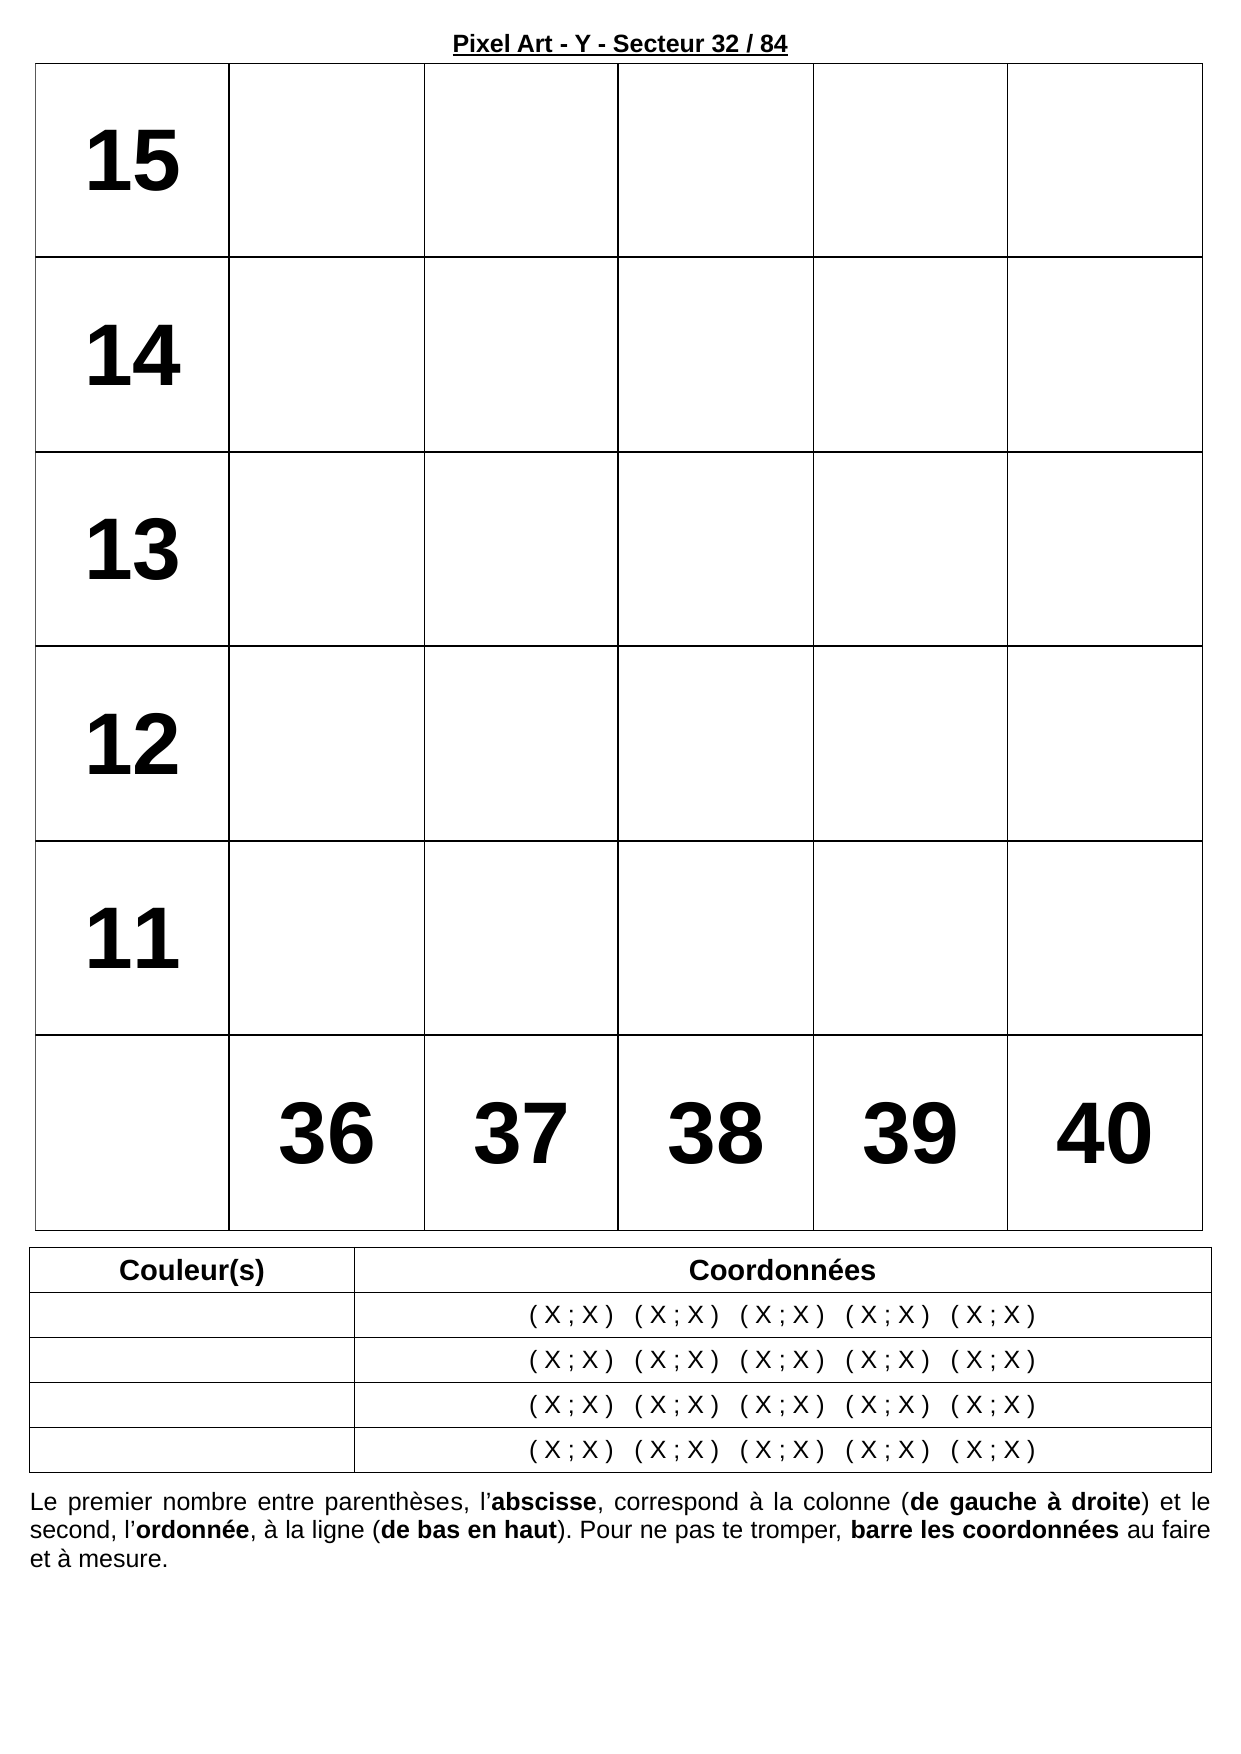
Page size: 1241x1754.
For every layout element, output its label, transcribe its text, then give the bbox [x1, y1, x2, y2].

table_cell ( X ; X ) ( X ; X ) ( X ; X ) ( X ; X ) ( X ; X ) [355, 1338, 1211, 1382]
table_cell ( X ; X ) ( X ; X ) ( X ; X ) ( X ; X ) ( X ; X ) [355, 1293, 1211, 1337]
table_header Coordonnées [355, 1248, 1211, 1292]
table_header Couleur(s) [30, 1248, 354, 1292]
table_cell [30, 1383, 354, 1427]
table_cell [30, 1338, 354, 1382]
table_cell ( X ; X ) ( X ; X ) ( X ; X ) ( X ; X ) ( X ; X ) [355, 1383, 1211, 1427]
table_cell [30, 1428, 354, 1472]
text Pixel Art - Y - Secteur 32 / 84 [29, 29, 1211, 58]
table_cell ( X ; X ) ( X ; X ) ( X ; X ) ( X ; X ) ( X ; X ) [355, 1428, 1211, 1472]
table_cell [30, 1293, 354, 1337]
text Le premier nombre entre parenthèses, l’abscisse, correspond à la colonne (de gauche à droite) et le second, l’ordonnée, à la ligne (de bas en haut). Pour ne pas te tromper, barre les coordonnées au faire et à mesure. [29, 1487, 1211, 1573]
